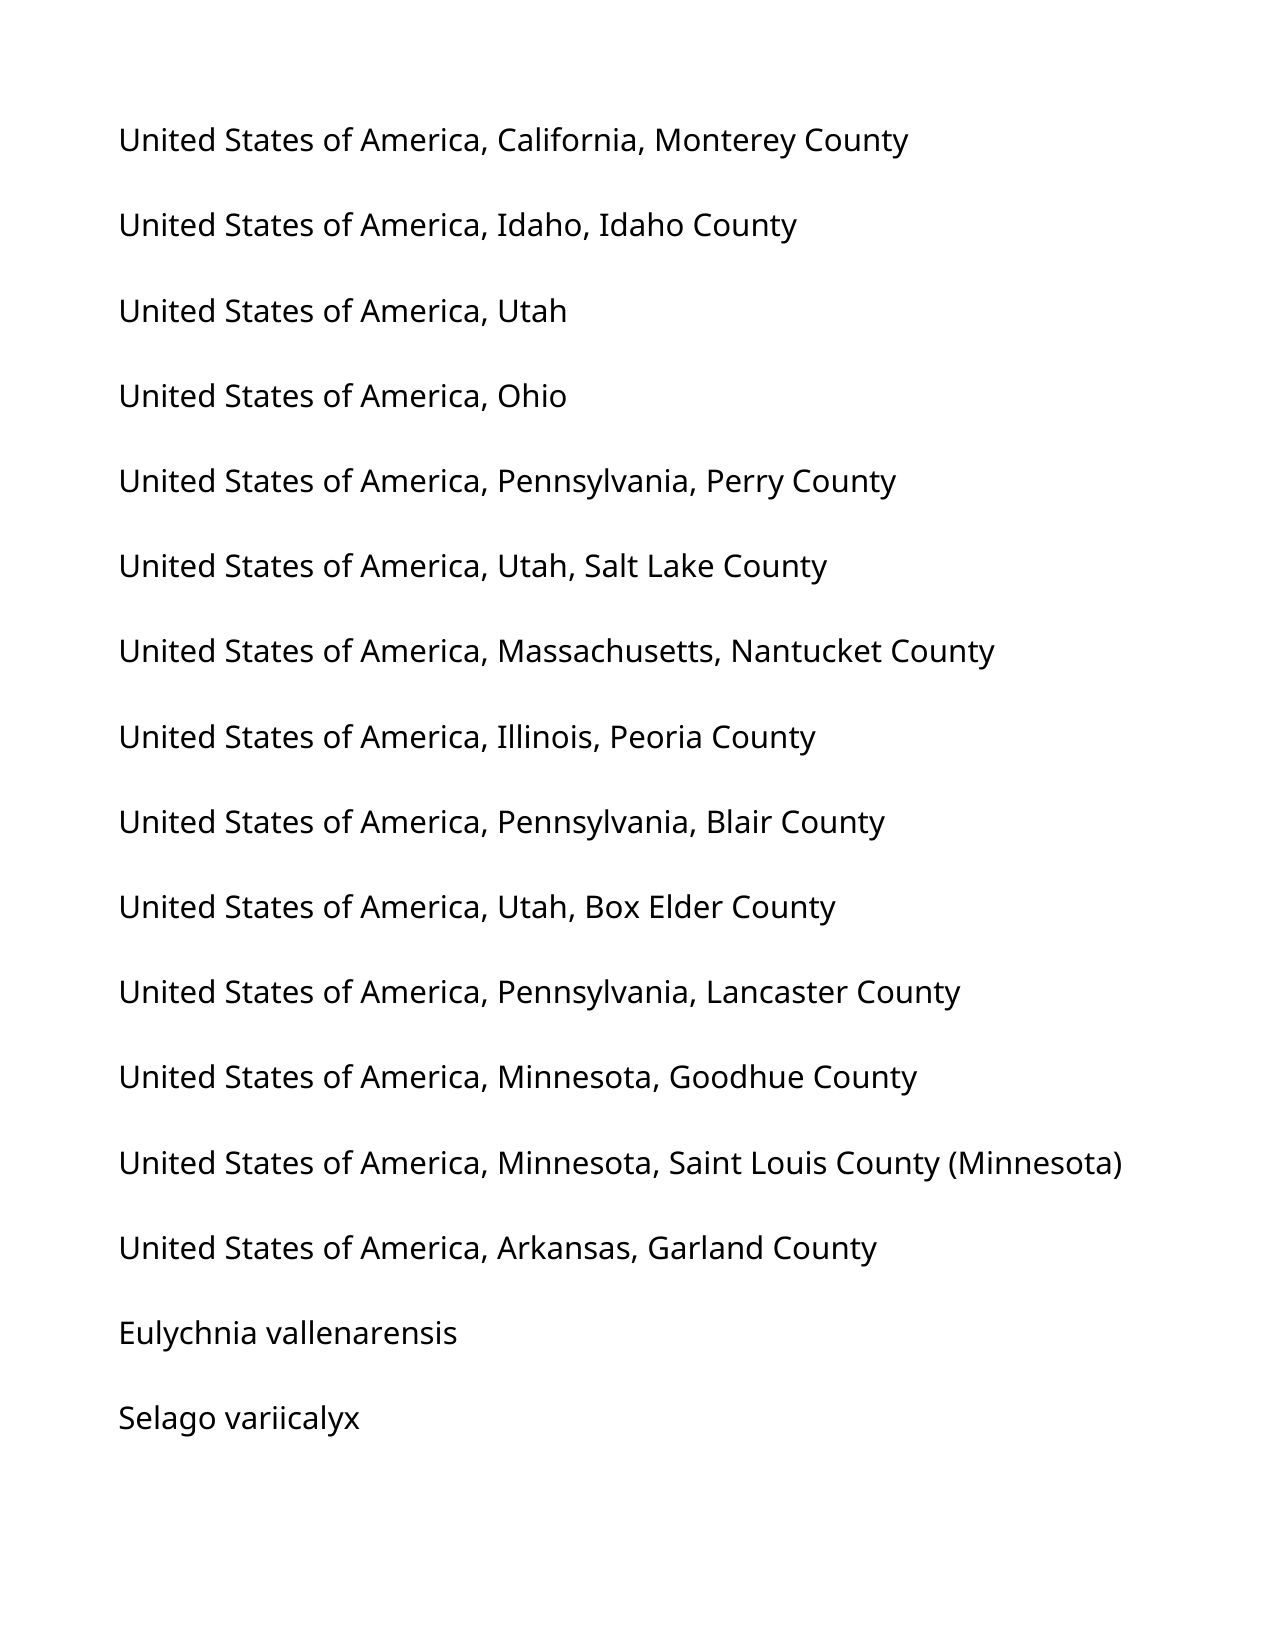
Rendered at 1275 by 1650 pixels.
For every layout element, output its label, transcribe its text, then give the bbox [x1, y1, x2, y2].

text United States of America, Massachusetts, Nantucket County [118, 629, 1157, 714]
text Selago variicalyx [118, 1396, 1157, 1481]
text United States of America, California, Monterey County [118, 118, 1157, 203]
text United States of America, Utah, Box Elder County [118, 885, 1157, 970]
text United States of America, Arkansas, Garland County [118, 1226, 1157, 1311]
text United States of America, Idaho, Idaho County [118, 203, 1157, 288]
text United States of America, Minnesota, Goodhue County [118, 1055, 1157, 1141]
text United States of America, Utah [118, 288, 1157, 374]
text United States of America, Pennsylvania, Lancaster County [118, 970, 1157, 1055]
text United States of America, Ohio [118, 374, 1157, 459]
text Eulychnia vallenarensis [118, 1311, 1157, 1396]
text United States of America, Illinois, Peoria County [118, 714, 1157, 800]
text United States of America, Minnesota, Saint Louis County (Minnesota) [118, 1141, 1157, 1226]
text United States of America, Pennsylvania, Blair County [118, 800, 1157, 885]
text United States of America, Pennsylvania, Perry County [118, 459, 1157, 544]
text United States of America, Utah, Salt Lake County [118, 544, 1157, 629]
